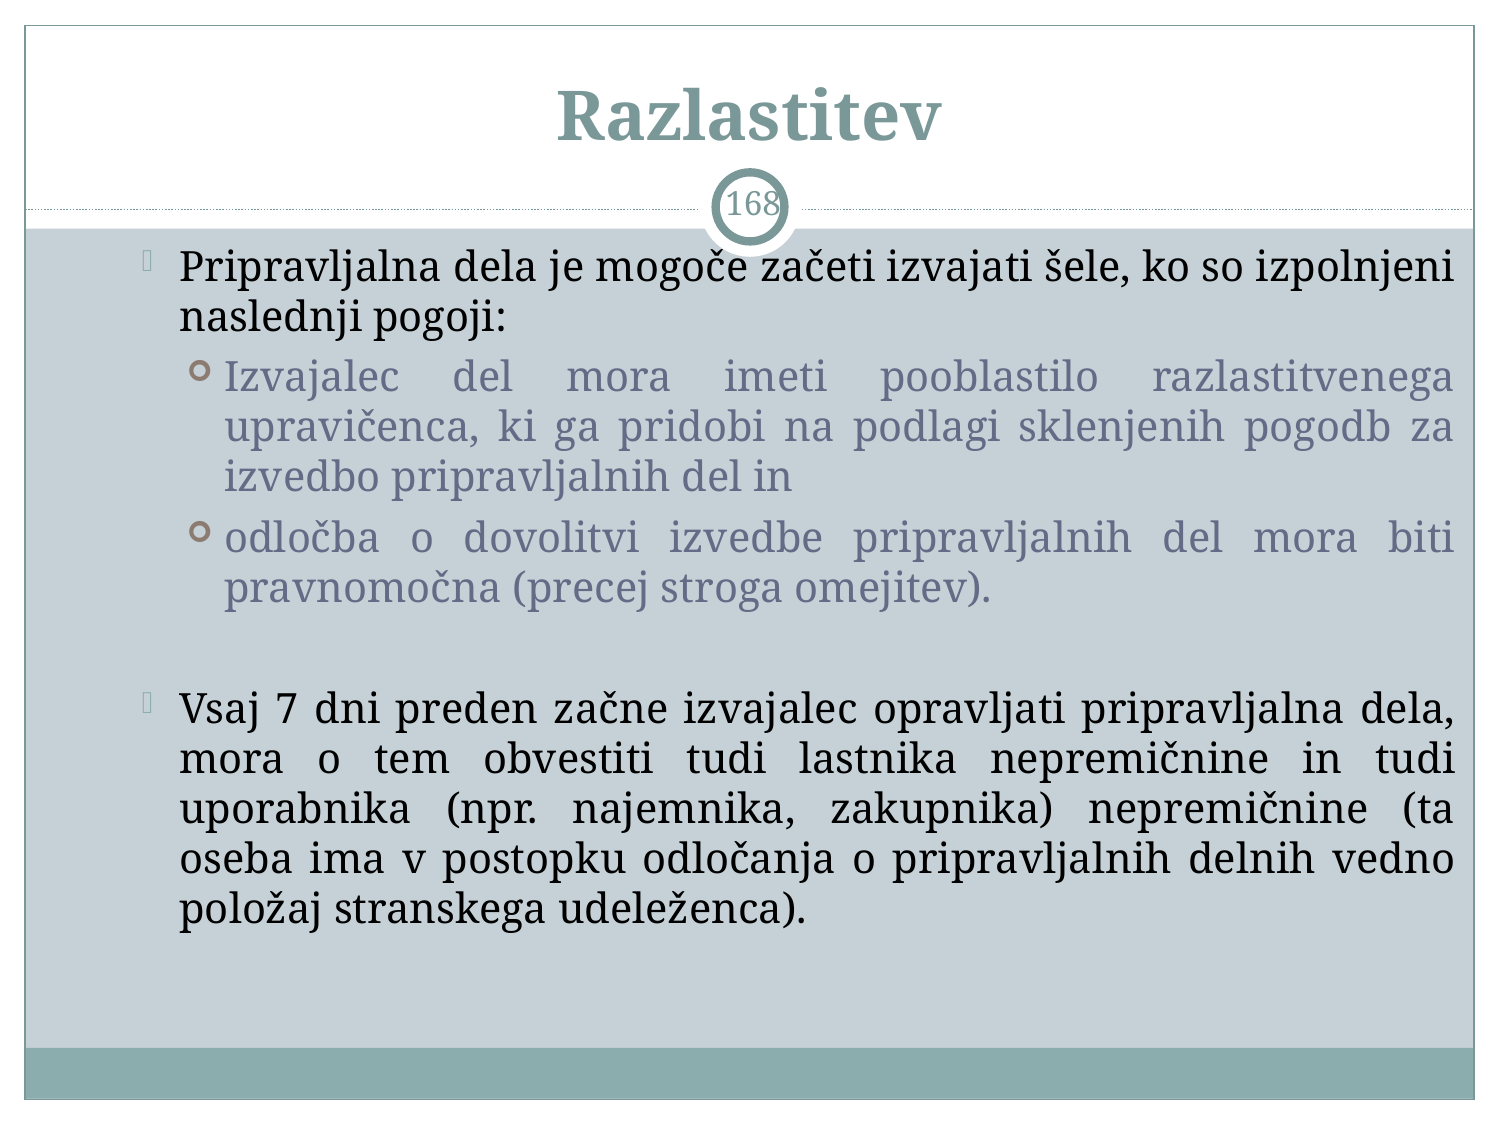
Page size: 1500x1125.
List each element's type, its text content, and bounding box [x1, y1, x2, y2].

text_box [715, 168, 791, 241]
list Pripravljalna dela je mogoče začeti izvajati šele, ko so izpolnjeni naslednji pogoji: Izvajalec del mora imeti pooblastilo razlastitvenega upravičenca, ki ga pridobi na podlagi sklenjenih pogodb za izvedbo pripravljalnih del in odločba o dovolitvi izvedbe pripravljalnih del mora biti pravnomočna (precej stroga omejitev). Vsaj 7 dni preden začne izvajalec opravljati pripravljalna dela, mora o tem obvestiti tudi lastnika nepremičnine in tudi uporabnika (npr. najemnika, zakupnika) nepremičnine (ta oseba ima v postopku odločanja o pripravljalnih delnih vedno položaj stranskega udeleženca). [29, 231, 1471, 1001]
title Razlastitev [49, 37, 1450, 162]
